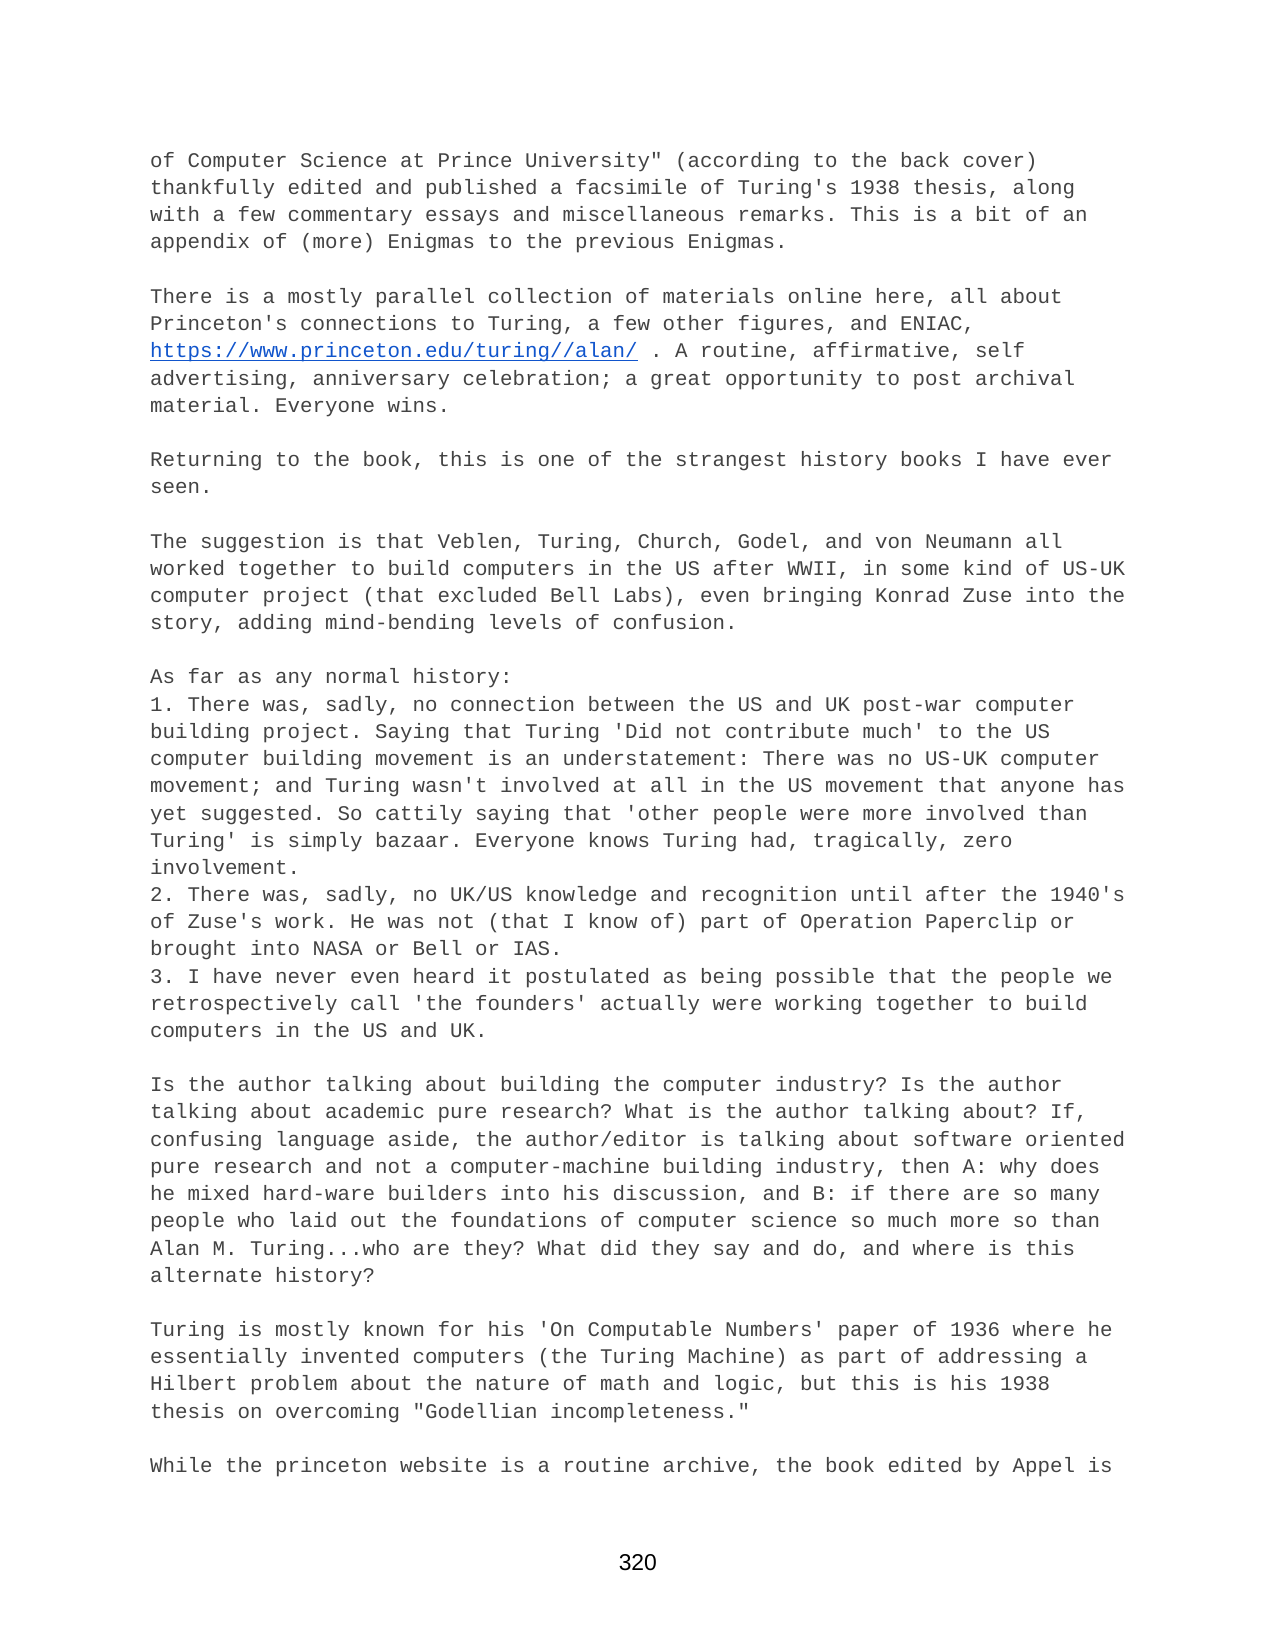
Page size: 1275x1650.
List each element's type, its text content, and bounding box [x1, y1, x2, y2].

text There is a mostly parallel collection of materials online here, all about Princeton's connections to Turing, a few other figures, and ENIAC, [150, 286, 1125, 337]
text 3. I have never even heard it postulated as being possible that the people we retrospectively call 'the founders' actually were working together to build computers in the US and UK. [150, 966, 1125, 1044]
text 2. There was, sadly, no UK/US knowledge and recognition until after the 1940's of Zuse's work. He was not (that I know of) part of Operation Paperclip or brought into NASA or Bell or IAS. [150, 884, 1125, 962]
text While the princeton website is a routine archive, the book edited by Appel is [150, 1455, 1125, 1479]
text As far as any normal history: [150, 667, 1125, 690]
text Returning to the book, this is one of the strangest history books I have ever seen. [150, 449, 1125, 500]
text The suggestion is that Veblen, Turing, Church, Godel, and von Neumann all worked together to build computers in the US after WWII, in some kind of US-UK computer project (that excluded Bell Labs), even bringing Konrad Zuse into the story, adding mind-bending levels of confusion. [150, 531, 1125, 636]
text Is the author talking about building the computer industry? Is the author talking about academic pure research? What is the author talking about? If, confusing language aside, the author/editor is talking about software oriented pure research and not a computer-machine building industry, then A: why does he mixed hard-ware builders into his discussion, and B: if there are so many people who laid out the foundations of computer science so much more so than Alan M. Turing...who are they? What did they say and do, and where is this alternate history? [150, 1074, 1125, 1288]
text of Computer Science at Prince University" (according to the back cover) thankfully edited and published a facsimile of Turing's 1938 thesis, along with a few commentary essays and miscellaneous remarks. This is a bit of an appendix of (more) Enigmas to the previous Enigmas. [150, 150, 1125, 255]
text Turing is mostly known for his 'On Computable Numbers' paper of 1936 where he essentially invented computers (the Turing Machine) as part of addressing a Hilbert problem about the nature of math and logic, but this is his 1938 thesis on overcoming "Godellian incompleteness." [150, 1319, 1125, 1424]
text 1. There was, sadly, no connection between the US and UK post-war computer building project. Saying that Turing 'Did not contribute much' to the US computer building movement is an understatement: There was no US-UK computer movement; and Turing wasn't involved at all in the US movement that anyone has yet suggested. So cattily saying that 'other people were more involved than Turing' is simply bazaar. Everyone knows Turing had, tragically, zero involvement. [150, 694, 1125, 881]
text https://www.princeton.edu/turing//alan/ . A routine, affirmative, self advertising, anniversary celebration; a great opportunity to post archival material. Everyone wins. [150, 340, 1125, 418]
